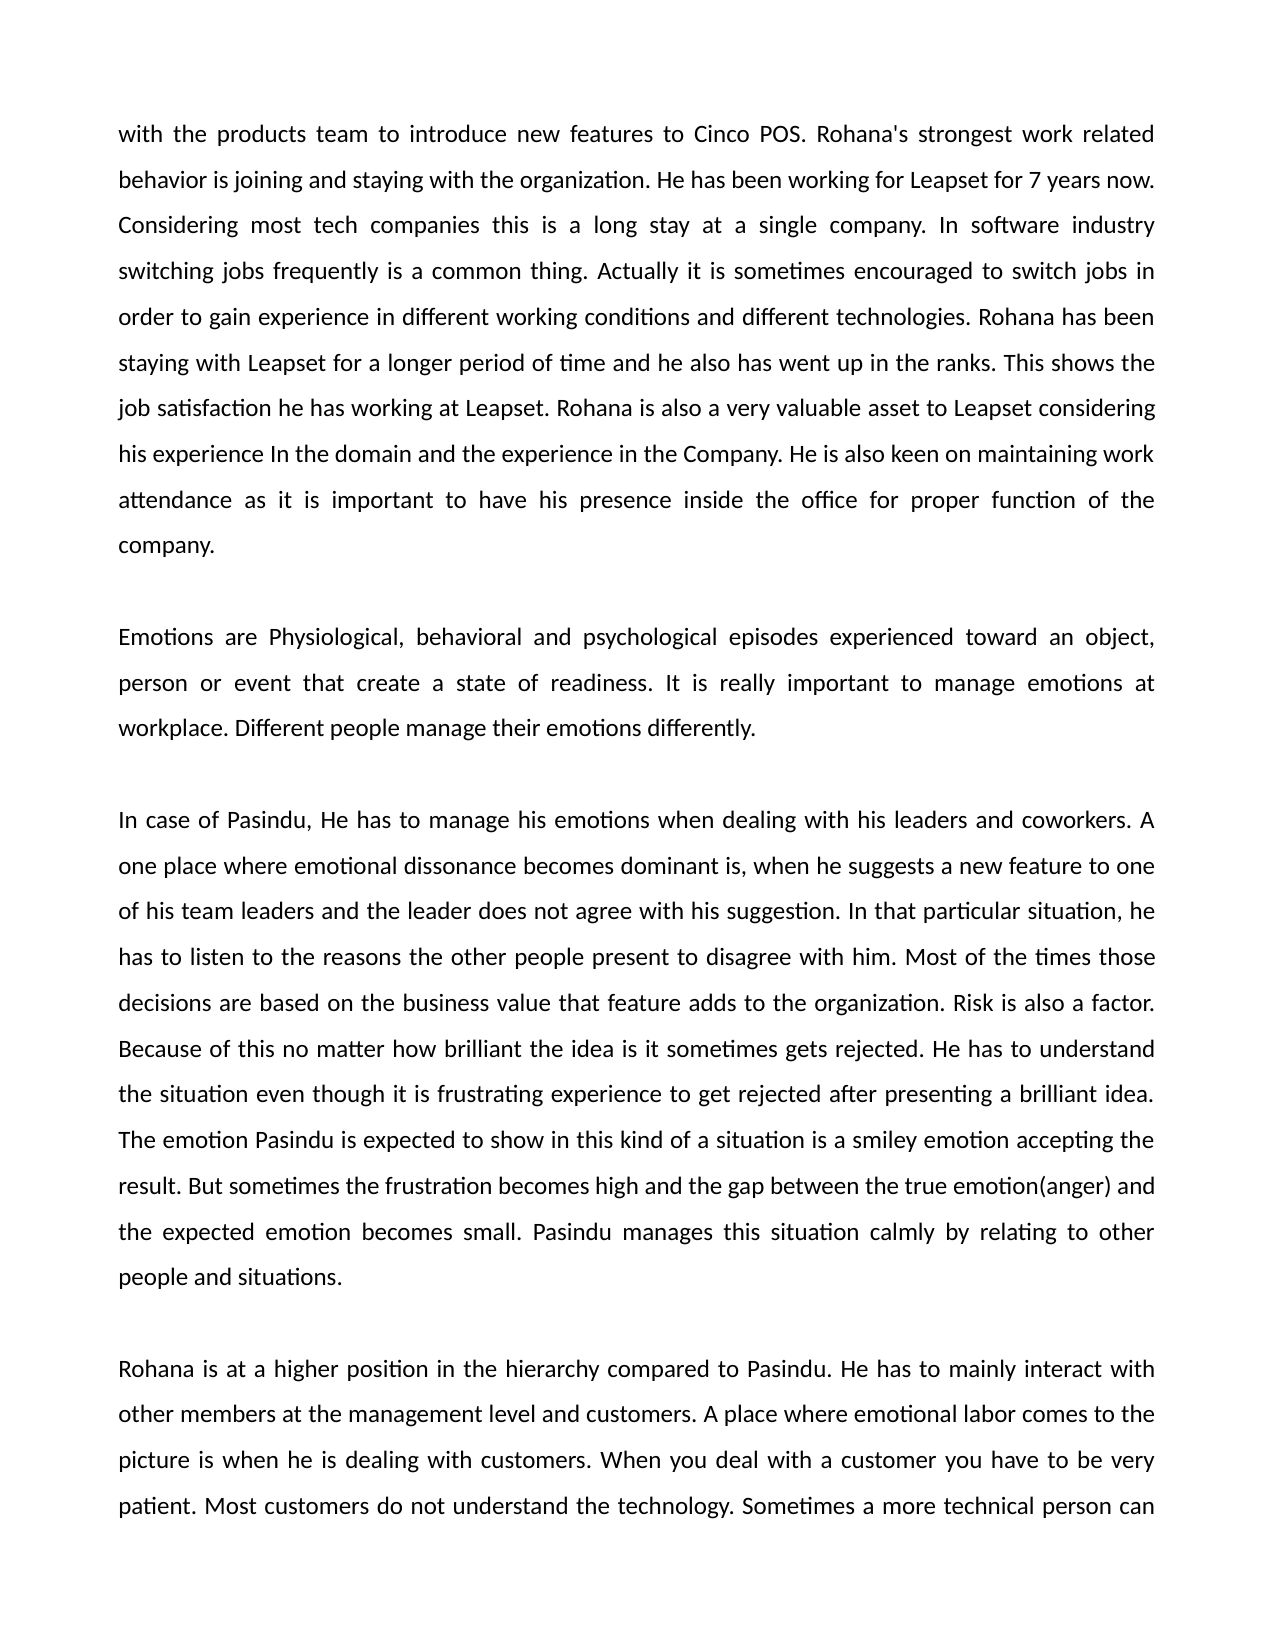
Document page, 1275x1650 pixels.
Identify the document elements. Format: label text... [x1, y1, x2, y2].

text Emotions are Physiological, behavioral and psychological episodes experienced toward an object, person or event that create a state of readiness. It is really important to manage emotions at workplace. Different people manage their emotions differently. [118, 621, 1157, 743]
text Rohana is at a higher position in the hierarchy compared to Pasindu. He has to mainly interact with other members at the management level and customers. A place where emotional labor comes to the picture is when he is dealing with customers. When you deal with a customer you have to be very patient. Most customers do not understand the technology. Sometimes a more technical person can [118, 1353, 1157, 1521]
text with the products team to introduce new features to Cinco POS. Rohana's strongest work related behavior is joining and staying with the organization. He has been working for Leapset for 7 years now. Considering most tech companies this is a long stay at a single company. In software industry switching jobs frequently is a common thing. Actually it is sometimes encouraged to switch jobs in order to gain experience in different working conditions and different technologies. Rohana has been staying with Leapset for a longer period of time and he also has went up in the ranks. This shows the job satisfaction he has working at Leapset. Rohana is also a very valuable asset to Leapset considering his experience In the domain and the experience in the Company. He is also keen on maintaining work attendance as it is important to have his presence inside the office for proper function of the company. [118, 118, 1157, 560]
text In case of Pasindu, He has to manage his emotions when dealing with his leaders and coworkers. A one place where emotional dissonance becomes dominant is, when he suggests a new feature to one of his team leaders and the leader does not agree with his suggestion. In that particular situation, he has to listen to the reasons the other people present to disagree with him. Most of the times those decisions are based on the business value that feature adds to the organization. Risk is also a factor. Because of this no matter how brilliant the idea is it sometimes gets rejected. He has to understand the situation even though it is frustrating experience to get rejected after presenting a brilliant idea. The emotion Pasindu is expected to show in this kind of a situation is a smiley emotion accepting the result. But sometimes the frustration becomes high and the gap between the true emotion(anger) and the expected emotion becomes small. Pasindu manages this situation calmly by relating to other people and situations. [118, 804, 1157, 1292]
